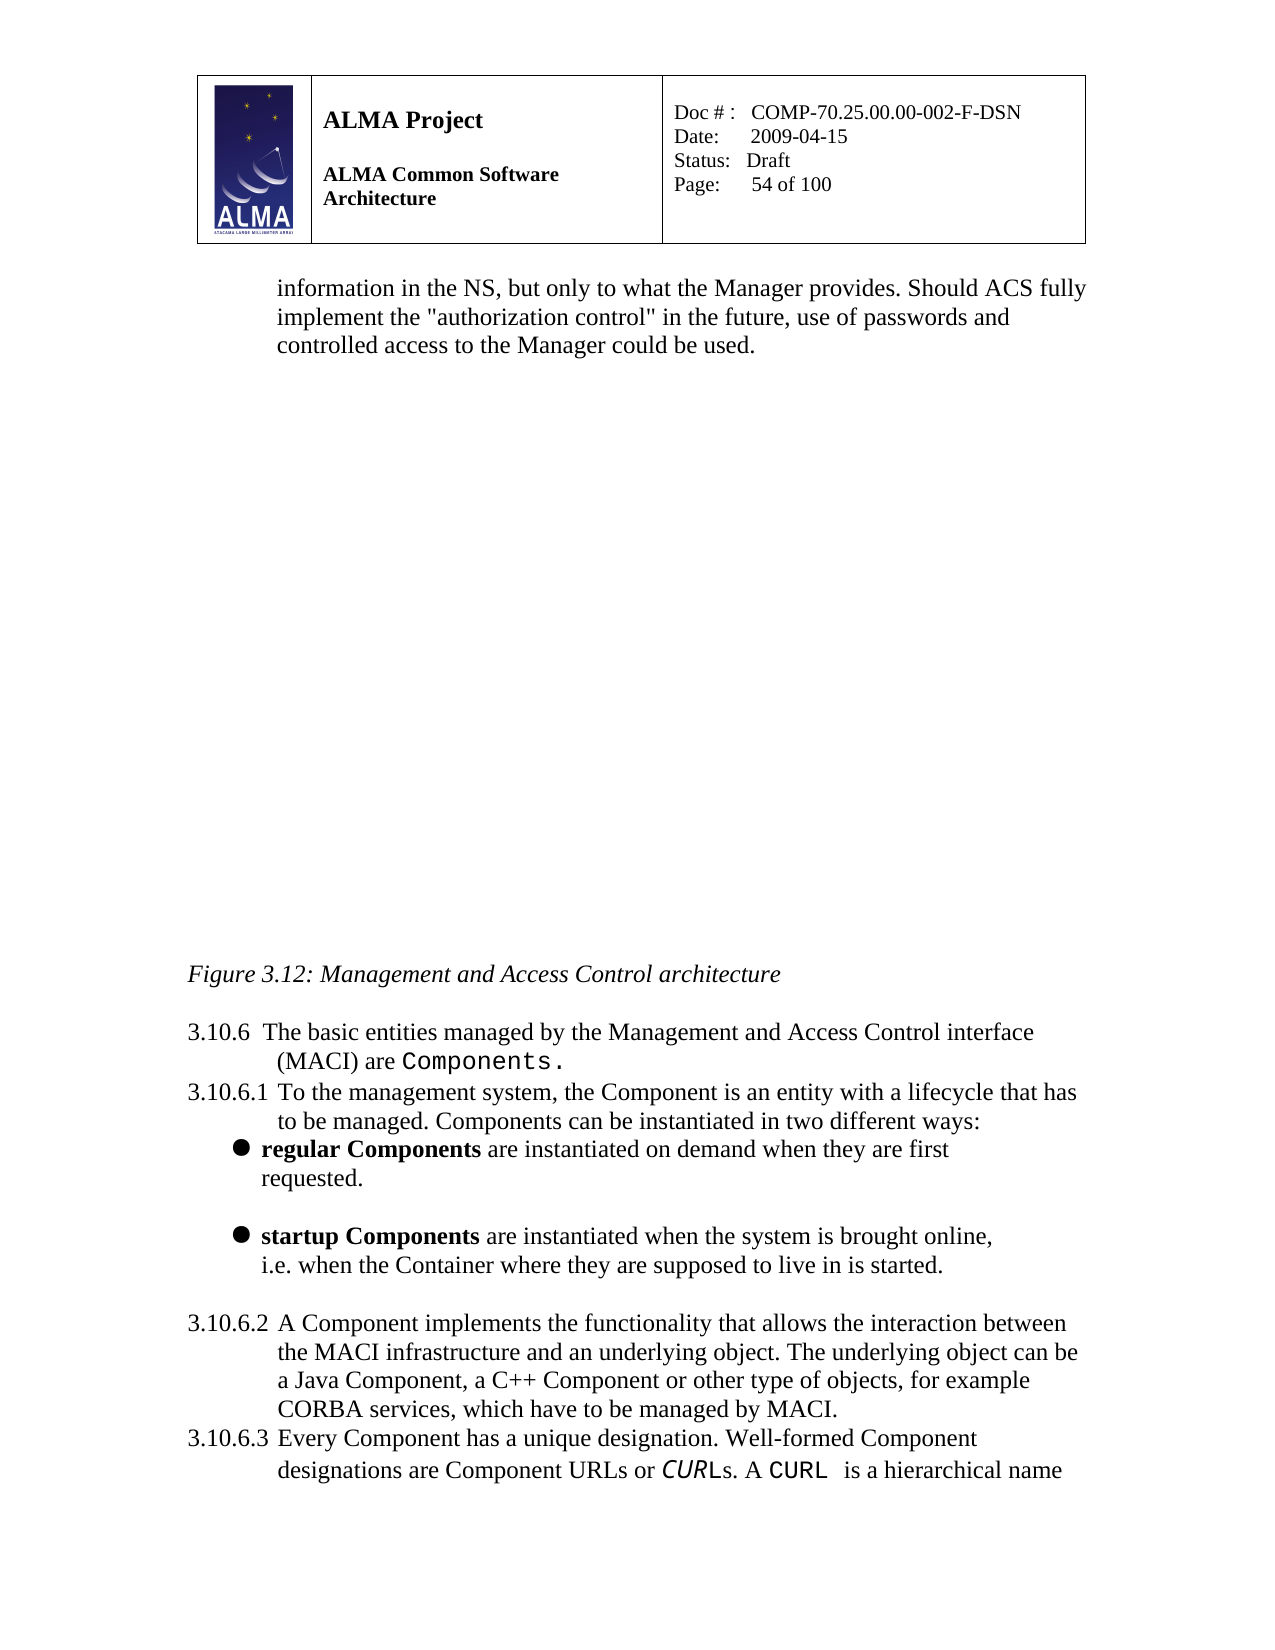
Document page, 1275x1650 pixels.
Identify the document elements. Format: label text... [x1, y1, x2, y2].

subtitle Every Component has a unique designation. Well-formed Component designations are Component URLs or CURLs. A CURL is a hierarchical name [187, 1423, 1087, 1486]
list startup Components are instantiated when the system is brought online, i.e. when the Container where they are supposed to live in is started. [232, 1221, 1012, 1279]
subtitle A Component implements the functionality that allows the interaction between the MACI infrastructure and an underlying object. The underlying object can be a Java Component, a C++ Component or other type of objects, for example CORBA services, which have to be managed by MACI. [187, 1308, 1087, 1423]
subtitle information in the NS, but only to what the Manager provides. Should ACS fully implement the "authorization control" in the future, use of passwords and controlled access to the Manager could be used. [187, 273, 1087, 359]
picture [214, 85, 293, 235]
subtitle To the management system, the Component is an entity with a lifecycle that has to be managed. Components can be instantiated in two different ways: [187, 1077, 1087, 1134]
subtitle The basic entities managed by the Management and Access Control interface (MACI) are Components. [187, 1017, 1087, 1077]
text Figure 3.12: Management and Access Control architecture [187, 388, 1012, 988]
list regular Components are instantiated on demand when they are first requested. [232, 1134, 1012, 1192]
